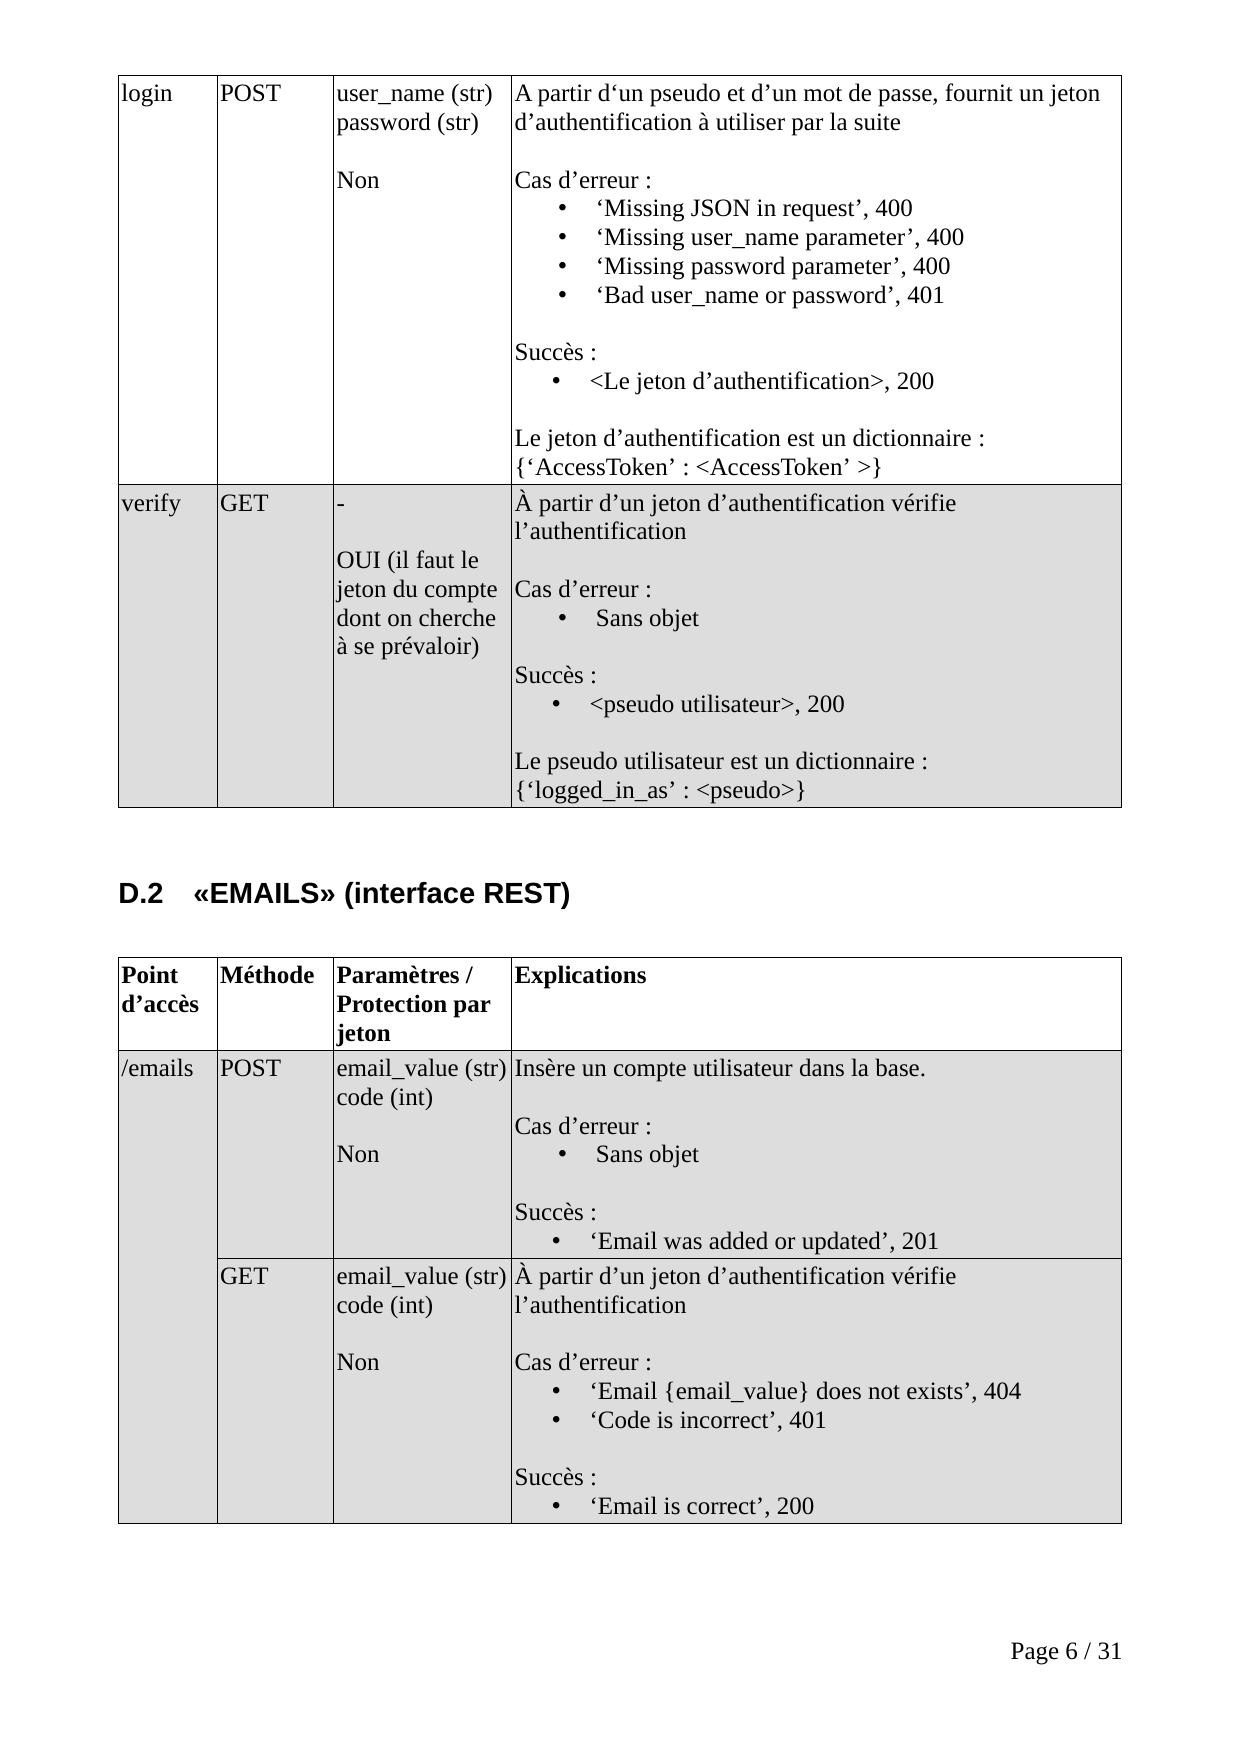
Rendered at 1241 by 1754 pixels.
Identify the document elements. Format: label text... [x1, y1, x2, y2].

table_cell verify [119, 485, 217, 807]
table_header Méthode [218, 958, 333, 1050]
table_cell /emails [119, 1051, 217, 1523]
table_cell GET [218, 1259, 333, 1523]
table_cell A partir d‘un pseudo et d’un mot de passe, fournit un jeton d’authentification à utiliser par la suite Cas d’erreur : ‘Missing JSON in request’, 400 ‘Missing user_name parameter’, 400 ‘Missing password parameter’, 400 ‘Bad user_name or password’, 401 Succès : <Le jeton d’authentification>, 200 Le jeton d’authentification est un dictionnaire : {‘AccessToken’ : <AccessToken’ >} [512, 76, 1121, 484]
table_cell - OUI (il faut le jeton du compte dont on cherche à se prévaloir) [334, 485, 511, 807]
table_cell À partir d’un jeton d’authentification vérifie l’authentification Cas d’erreur : ‘Email {email_value} does not exists’, 404 ‘Code is incorrect’, 401 Succès : ‘Email is correct’, 200 [512, 1259, 1121, 1523]
table_cell POST [218, 76, 333, 484]
table_cell GET [218, 485, 333, 807]
table_cell login [119, 76, 217, 484]
table_cell user_name (str) password (str) Non [334, 76, 511, 484]
table_cell email_value (str) code (int) Non [334, 1051, 511, 1258]
table_cell email_value (str) code (int) Non [334, 1259, 511, 1523]
table_header Explications [512, 958, 1121, 1050]
table_header Point d’accès [119, 958, 217, 1050]
table_header Paramètres / Protection par jeton [334, 958, 511, 1050]
table_cell POST [218, 1051, 333, 1258]
table_cell Insère un compte utilisateur dans la base. Cas d’erreur : Sans objet Succès : ‘Email was added or updated’, 201 [512, 1051, 1121, 1258]
table_cell À partir d’un jeton d’authentification vérifie l’authentification Cas d’erreur : Sans objet Succès : <pseudo utilisateur>, 200 Le pseudo utilisateur est un dictionnaire : {‘logged_in_as’ : <pseudo>} [512, 485, 1121, 807]
subtitle «EMAILS» (interface REST) [118, 876, 1122, 909]
